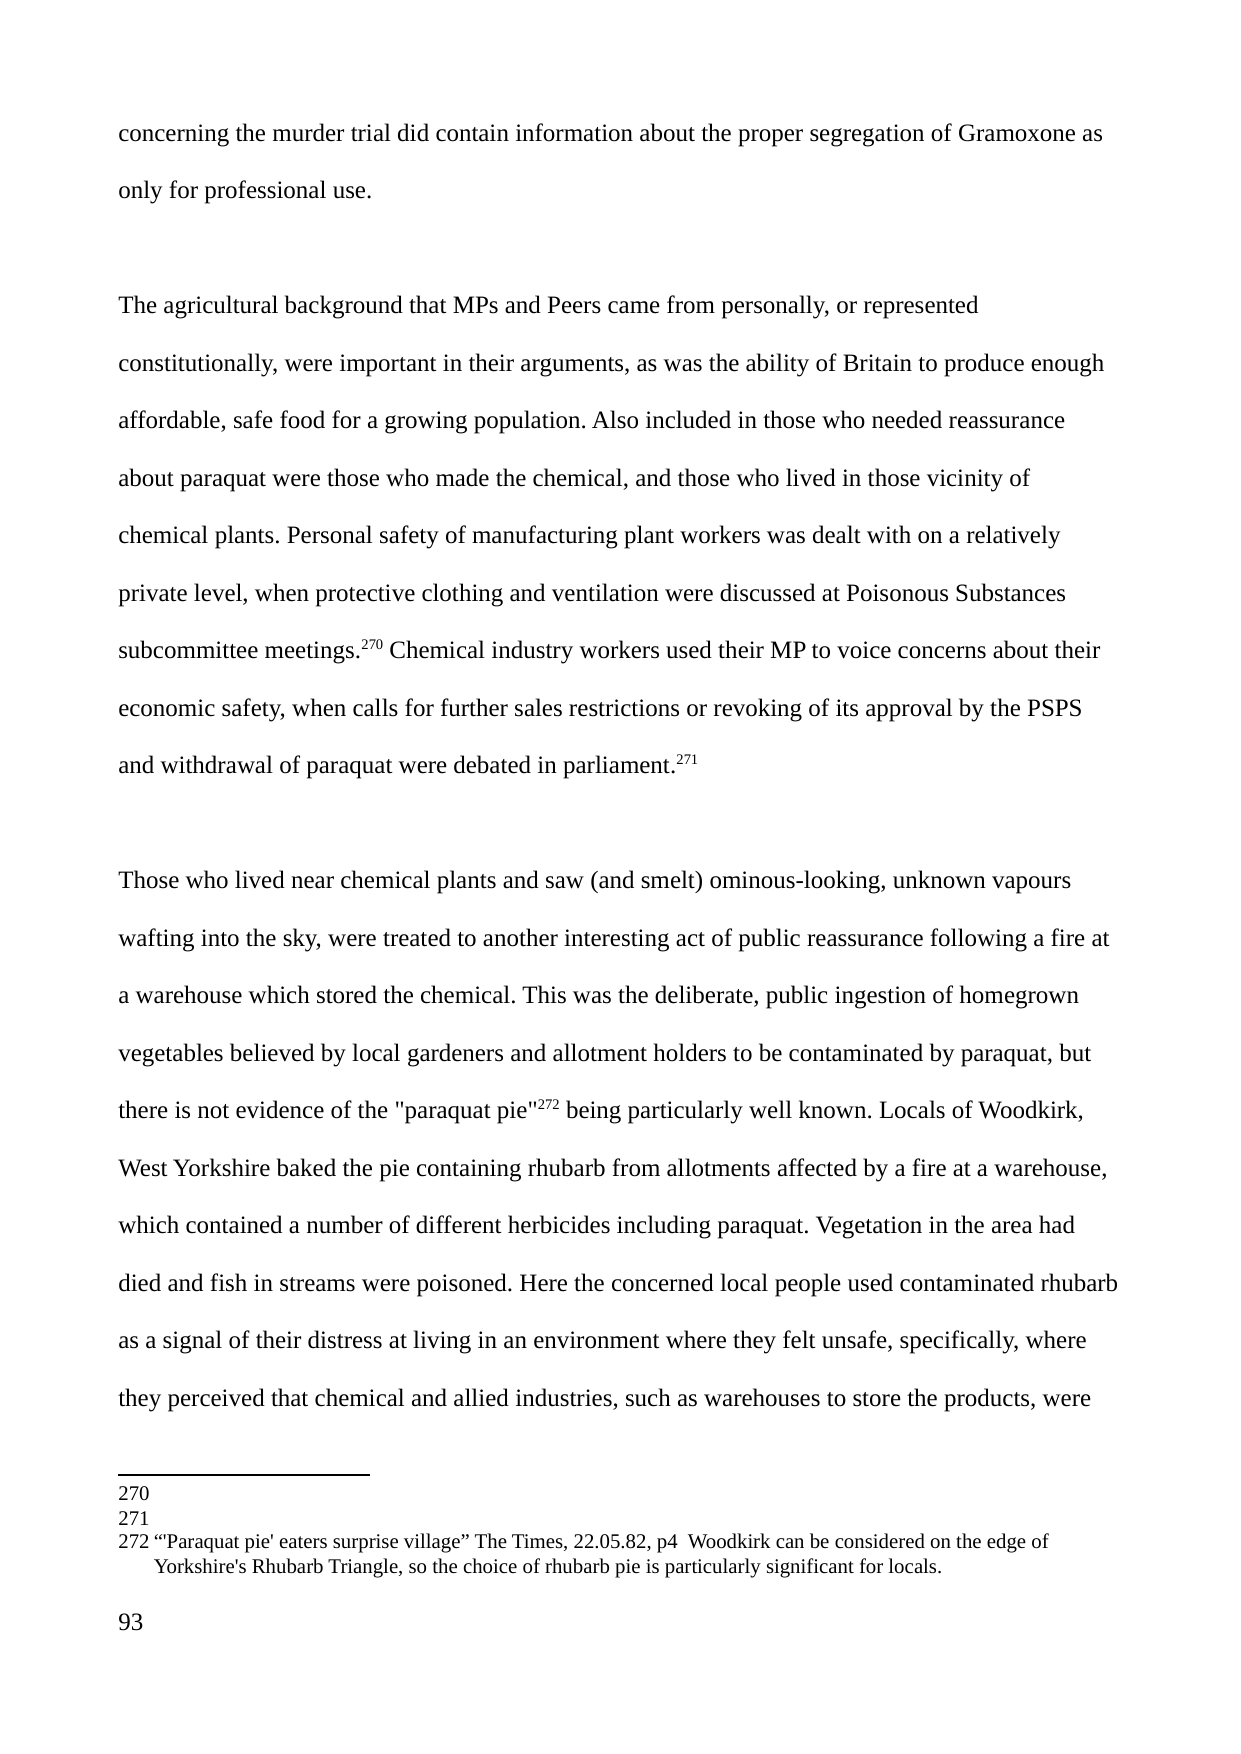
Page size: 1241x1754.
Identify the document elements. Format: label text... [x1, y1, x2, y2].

text Those who lived near chemical plants and saw (and smelt) ominous-looking, unknown vapours wafting into the sky, were treated to another interesting act of public reassurance following a fire at a warehouse which stored the chemical. This was the deliberate, public ingestion of homegrown vegetables believed by local gardeners and allotment holders to be contaminated by paraquat, but there is not evidence of the "paraquat pie" being particularly well known. Locals of Woodkirk, West Yorkshire baked the pie containing rhubarb from allotments affected by a fire at a warehouse, which contained a number of different herbicides including paraquat. Vegetation in the area had died and fish in streams were poisoned. Here the concerned local people used contaminated rhubarb as a signal of their distress at living in an environment where they felt unsafe, specifically, where they perceived that chemical and allied industries, such as warehouses to store the products, were [118, 866, 1122, 1412]
text “'Paraquat pie' eaters surprise village” The Times, 22.05.82, p4 Woodkirk can be considered on the edge of Yorkshire's Rhubarb Triangle, so the choice of rhubarb pie is particularly significant for locals. [118, 1529, 1122, 1578]
text concerning the murder trial did contain information about the proper segregation of Gramoxone as only for professional use. [118, 118, 1122, 204]
text The agricultural background that MPs and Peers came from personally, or represented constitutionally, were important in their arguments, as was the ability of Britain to produce enough affordable, safe food for a growing population. Also included in those who needed reassurance about paraquat were those who made the chemical, and those who lived in those vicinity of chemical plants. Personal safety of manufacturing plant workers was dealt with on a relatively private level, when protective clothing and ventilation were discussed at Poisonous Substances subcommittee meetings. Chemical industry workers used their MP to voice concerns about their economic safety, when calls for further sales restrictions or revoking of its approval by the PSPS and withdrawal of paraquat were debated in parliament. [118, 291, 1122, 779]
